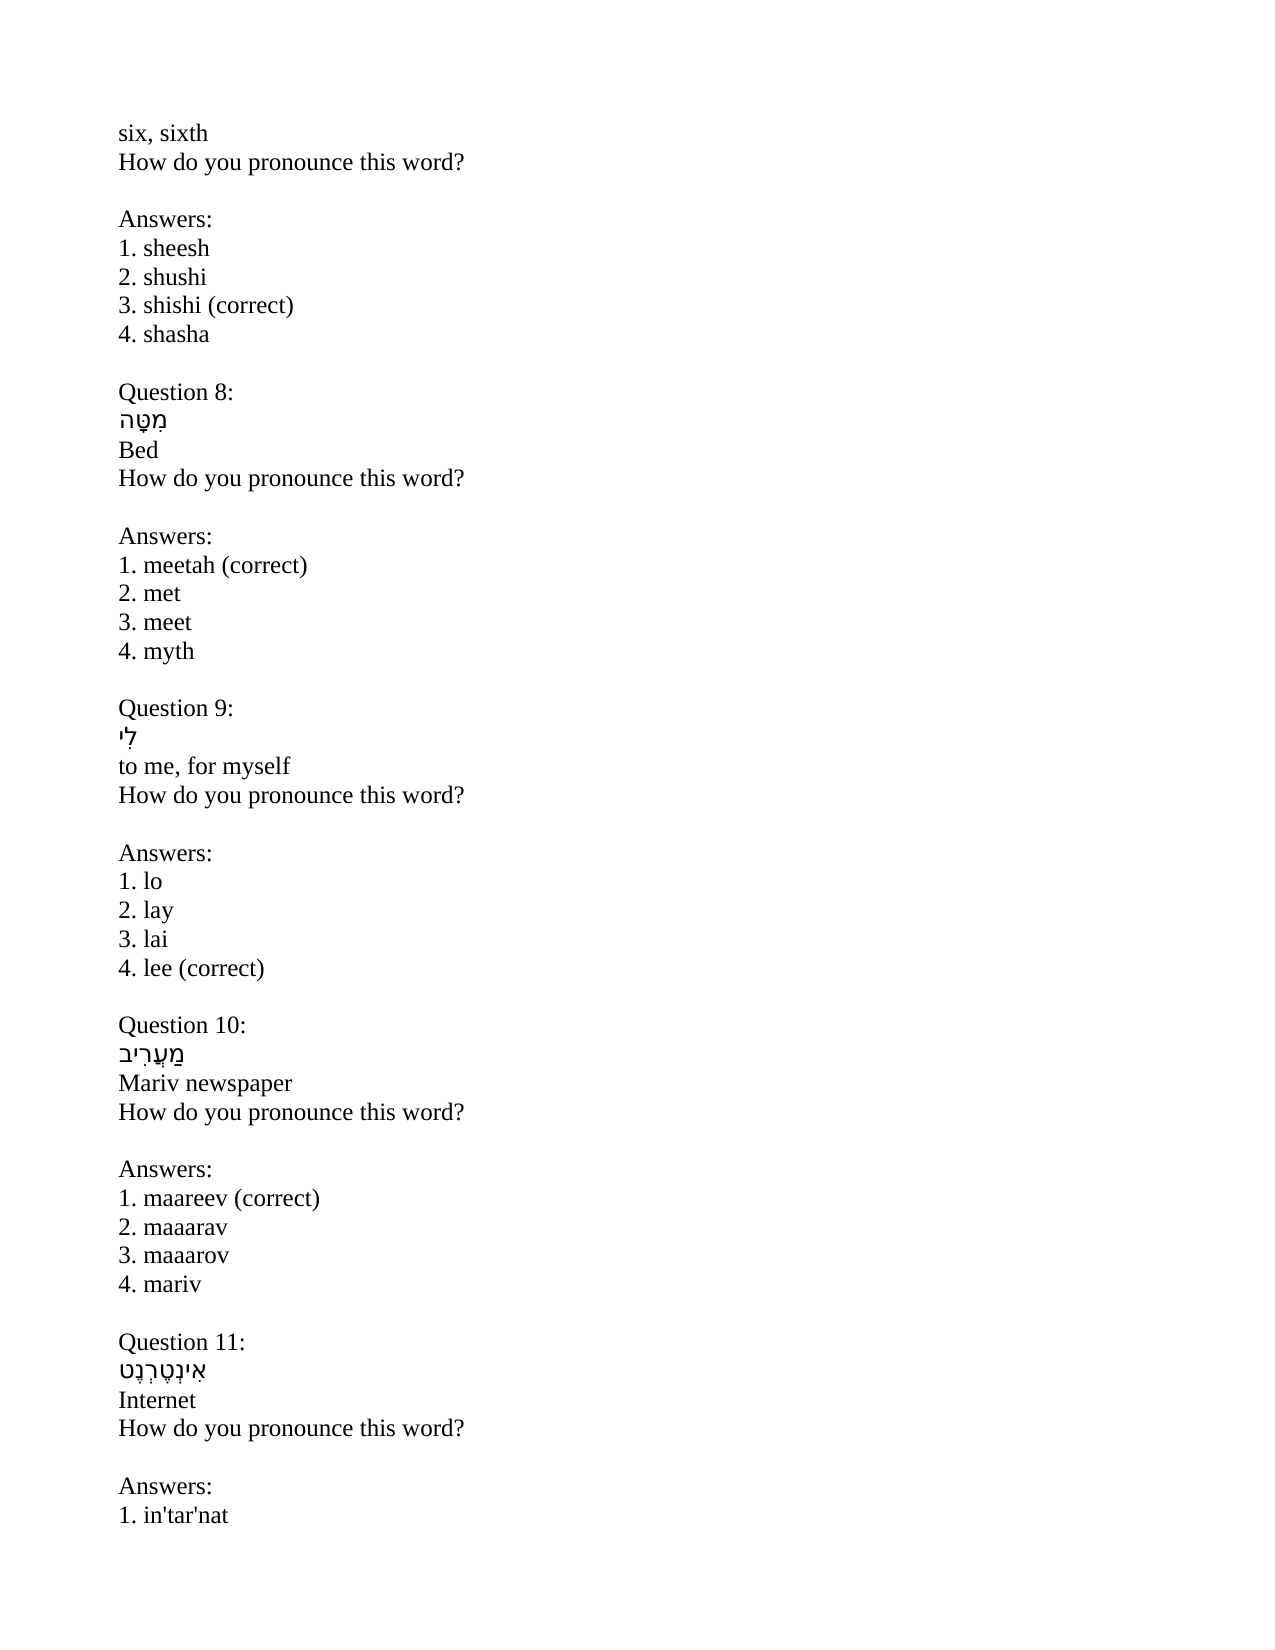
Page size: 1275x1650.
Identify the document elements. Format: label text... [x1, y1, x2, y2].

text 3. shishi (correct) [118, 291, 1157, 319]
text 2. maaarav [118, 1212, 1157, 1241]
text 2. met [118, 578, 1157, 607]
text Question 8: [118, 377, 1157, 406]
text 2. shushi [118, 262, 1157, 291]
text 1. maareev (correct) [118, 1183, 1157, 1212]
text six, sixth [118, 118, 1157, 147]
text Internet [118, 1385, 1157, 1413]
text 1. meetah (correct) [118, 550, 1157, 578]
text Answers: [118, 1154, 1157, 1183]
text 1. sheesh [118, 233, 1157, 262]
text 3. maaarov [118, 1241, 1157, 1269]
text How do you pronounce this word? [118, 1097, 1157, 1126]
text 1. lo [118, 866, 1157, 895]
text Mariv newspaper [118, 1068, 1157, 1097]
text 1. in'tar'nat [118, 1500, 1157, 1528]
text מִטָּה [118, 406, 1157, 435]
text How do you pronounce this word? [118, 463, 1157, 492]
text 4. mariv [118, 1269, 1157, 1298]
text 3. lai [118, 924, 1157, 953]
text Answers: [118, 521, 1157, 550]
text מַעֲרִיב [118, 1039, 1157, 1068]
text Question 9: [118, 693, 1157, 722]
text How do you pronounce this word? [118, 1413, 1157, 1442]
text How do you pronounce this word? [118, 147, 1157, 176]
text 4. lee (correct) [118, 953, 1157, 981]
text 2. lay [118, 895, 1157, 924]
text 3. meet [118, 607, 1157, 636]
text Question 11: [118, 1327, 1157, 1356]
text Bed [118, 435, 1157, 463]
text 4. shasha [118, 319, 1157, 348]
text לִי [118, 722, 1157, 751]
text Answers: [118, 204, 1157, 233]
text Answers: [118, 1471, 1157, 1500]
text How do you pronounce this word? [118, 780, 1157, 809]
text Question 10: [118, 1010, 1157, 1039]
text 4. myth [118, 636, 1157, 665]
text to me, for myself [118, 751, 1157, 780]
text Answers: [118, 838, 1157, 866]
text אִינְטֶרְנֶט [118, 1356, 1157, 1385]
